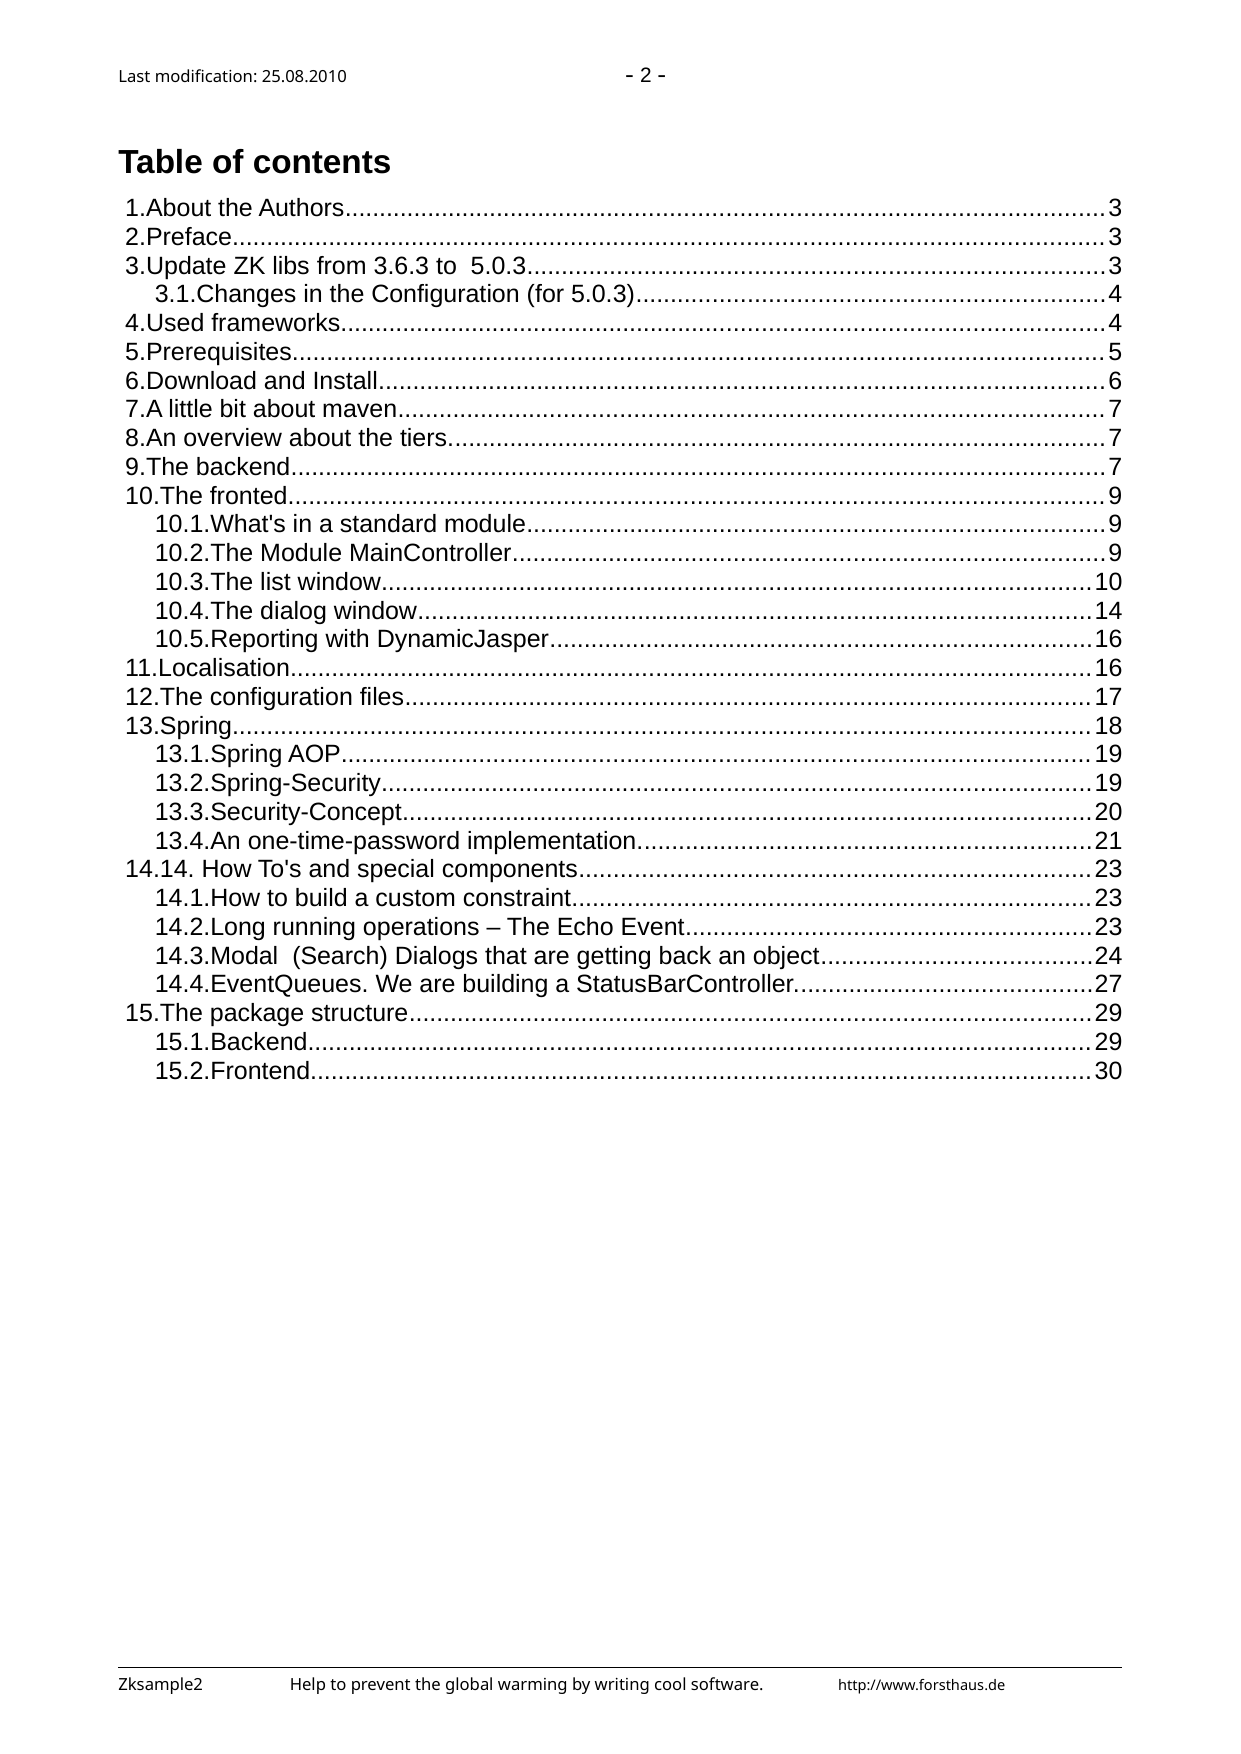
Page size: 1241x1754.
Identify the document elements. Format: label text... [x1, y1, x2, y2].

text 3.1.Changes in the Configuration (for 5.0.3) 4 [148, 279, 1122, 308]
text 1.About the Authors 3 [118, 193, 1122, 222]
text 13.1.Spring AOP 19 [148, 739, 1122, 768]
text 12.The configuration files 17 [118, 682, 1122, 711]
text 13.3.Security-Concept 20 [148, 797, 1122, 826]
text 10.2.The Module MainController 9 [148, 538, 1122, 567]
text 6.Download and Install 6 [118, 366, 1122, 394]
text 15.2.Frontend 30 [148, 1056, 1122, 1084]
subtitle Table of contents [118, 142, 1122, 181]
text 10.The fronted 9 [118, 481, 1122, 509]
text 14.2.Long running operations – The Echo Event 23 [148, 912, 1122, 941]
text 13.2.Spring-Security 19 [148, 768, 1122, 797]
text 15.The package structure 29 [118, 998, 1122, 1027]
text 5.Prerequisites 5 [118, 337, 1122, 366]
text 14.4.EventQueues. We are building a StatusBarController. 27 [148, 969, 1122, 998]
text 4.Used frameworks 4 [118, 308, 1122, 337]
text 15.1.Backend 29 [148, 1027, 1122, 1056]
text 13.Spring 18 [118, 711, 1122, 739]
text 8.An overview about the tiers. 7 [118, 423, 1122, 452]
text 10.3.The list window 10 [148, 567, 1122, 596]
text 14.14. How To's and special components 23 [118, 854, 1122, 883]
text 3.Update ZK libs from 3.6.3 to 5.0.3 3 [118, 251, 1122, 279]
text 14.3.Modal (Search) Dialogs that are getting back an object 24 [148, 941, 1122, 969]
text 2.Preface 3 [118, 222, 1122, 251]
text 10.1.What's in a standard module 9 [148, 509, 1122, 538]
text 9.The backend 7 [118, 452, 1122, 481]
text 14.1.How to build a custom constraint 23 [148, 883, 1122, 912]
text 10.4.The dialog window 14 [148, 596, 1122, 624]
text 10.5.Reporting with DynamicJasper 16 [148, 624, 1122, 653]
text 7.A little bit about maven 7 [118, 394, 1122, 423]
text 13.4.An one-time-password implementation. 21 [148, 826, 1122, 854]
text 11.Localisation 16 [118, 653, 1122, 682]
